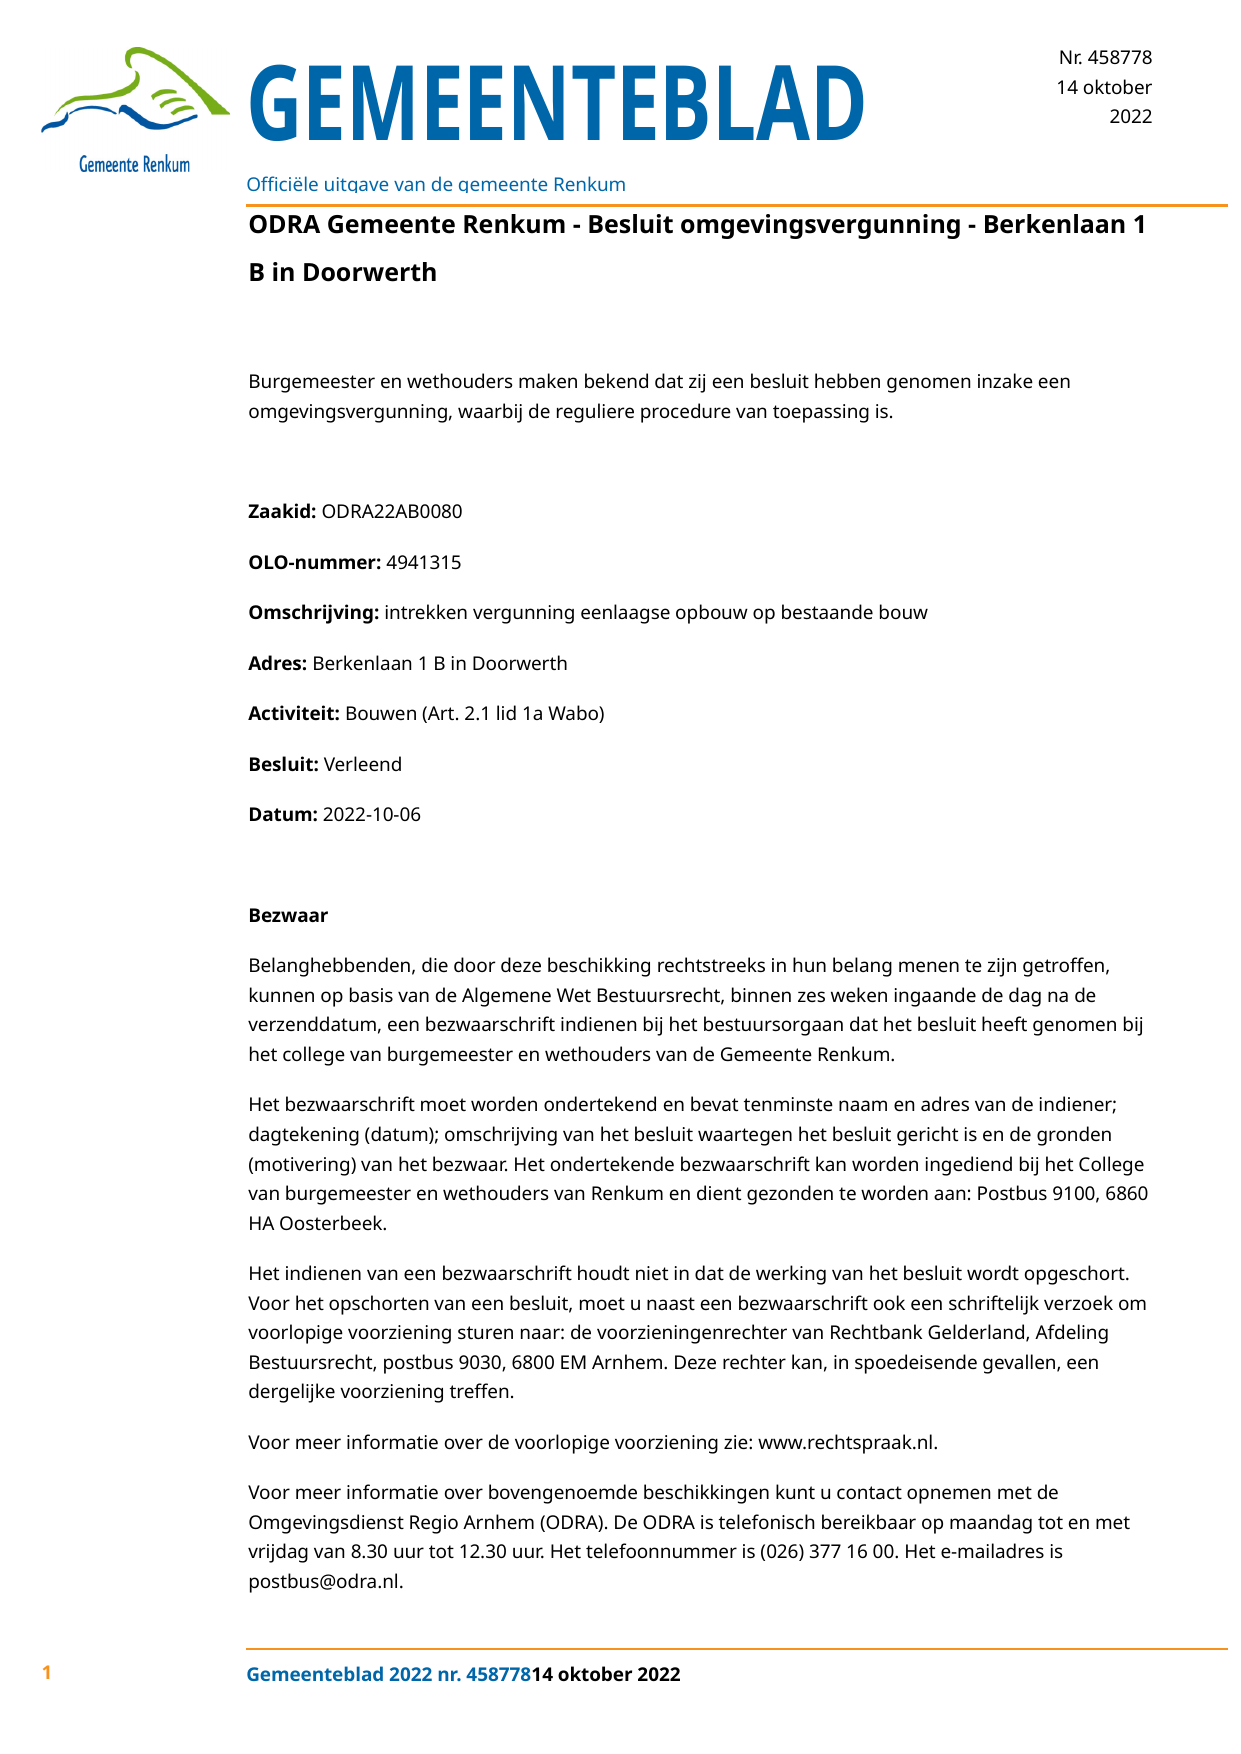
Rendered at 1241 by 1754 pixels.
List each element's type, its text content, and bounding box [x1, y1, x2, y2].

picture [41, 47, 231, 172]
text ODRA Gemeente Renkum - Besluit omgevingsvergunning - Berkenlaan 1 B in Doorwerth [248, 207, 1152, 288]
text OLO-nummer: 4941315 [248, 549, 1152, 575]
text Het indienen van een bezwaarschrift houdt niet in dat de werking van het besluit wordt opgeschort. Voor het opschorten van een besluit, moet u naast een bezwaarschrift ook een schriftelijk verzoek om voorlopige voorziening sturen naar: de voorzieningenrechter van Rechtbank Gelderland, Afdeling Bestuursrecht, postbus 9030, 6800 EM Arnhem. Deze rechter kan, in spoedeisende gevallen, een dergelijke voorziening treffen. [248, 1260, 1152, 1404]
text Burgemeester en wethouders maken bekend dat zij een besluit hebben genomen inzake een omgevingsvergunning, waarbij de reguliere procedure van toepassing is. [248, 368, 1152, 424]
text Voor meer informatie over bovengenoemde beschikkingen kunt u contact opnemen met de Omgevingsdienst Regio Arnhem (ODRA). De ODRA is telefonisch bereikbaar op maandag tot en met vrijdag van 8.30 uur tot 12.30 uur. Het telefoonnummer is (026) 377 16 00. Het e-mailadres is postbus@odra.nl. [248, 1479, 1152, 1594]
text Voor meer informatie over de voorlopige voorziening zie: www.rechtspraak.nl. [248, 1429, 1152, 1455]
text Datum: 2022-10-06 [248, 801, 1152, 827]
text Bezwaar [248, 902, 1152, 928]
text Het bezwaarschrift moet worden ondertekend en bevat tenminste naam en adres van de indiener; dagtekening (datum); omschrijving van het besluit waartegen het besluit gericht is en de gronden (motivering) van het bezwaar. Het ondertekende bezwaarschrift kan worden ingediend bij het College van burgemeester en wethouders van Renkum en dient gezonden te worden aan: Postbus 9100, 6860 HA Oosterbeek. [248, 1092, 1152, 1236]
text Besluit: Verleend [248, 751, 1152, 777]
text Belanghebbenden, die door deze beschikking rechtstreeks in hun belang menen te zijn getroffen, kunnen op basis van de Algemene Wet Bestuursrecht, binnen zes weken ingaande de dag na de verzenddatum, een bezwaarschrift indienen bij het bestuursorgaan dat het besluit heeft genomen bij het college van burgemeester en wethouders van de Gemeente Renkum. [248, 952, 1152, 1067]
text Zaakid: ODRA22AB0080 [248, 499, 1152, 524]
text Omschrijving: intrekken vergunning eenlaagse opbouw op bestaande bouw [248, 599, 1152, 625]
text Adres: Berkenlaan 1 B in Doorwerth [248, 650, 1152, 676]
text Activiteit: Bouwen (Art. 2.1 lid 1a Wabo) [248, 700, 1152, 726]
